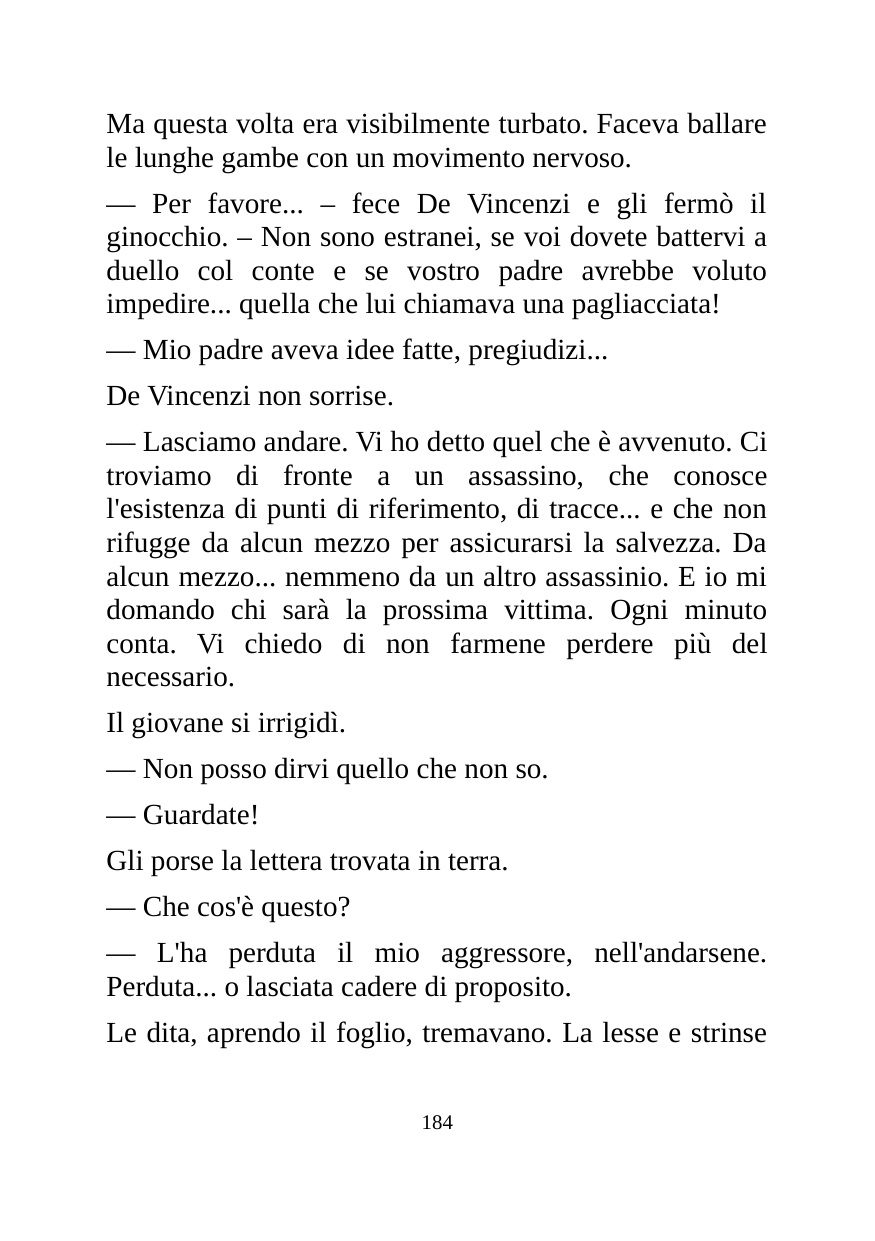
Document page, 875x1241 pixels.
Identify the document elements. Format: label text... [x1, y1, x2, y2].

text — Per favore... – fece De Vincenzi e gli fermò il ginocchio. – Non sono estranei, se voi dovete battervi a duello col conte e se vostro padre avrebbe voluto impedire... quella che lui chiamava una pagliacciata! [106, 186, 768, 320]
text — Che cos'è questo? [106, 889, 768, 923]
text — Non posso dirvi quello che non so. [106, 751, 768, 785]
text — L'ha perduta il mio aggressore, nell'andarsene. Perduta... o lasciata cadere di proposito. [106, 936, 768, 1003]
text — Mio padre aveva idee fatte, pregiudizi... [106, 332, 768, 366]
text De Vincenzi non sorrise. [106, 378, 768, 412]
text — Guardate! [106, 797, 768, 831]
text Ma questa volta era visibilmente turbato. Faceva ballare le lunghe gambe con un movimento nervoso. [106, 106, 768, 173]
text — Lasciamo andare. Vi ho detto quel che è avvenuto. Ci troviamo di fronte a un assassino, che conosce l'esistenza di punti di riferimento, di tracce... e che non rifugge da alcun mezzo per assicurarsi la salvezza. Da alcun mezzo... nemmeno da un altro assassinio. E io mi domando chi sarà la prossima vittima. Ogni minuto conta. Vi chiedo di non farmene perdere più del necessario. [106, 424, 768, 693]
text Gli porse la lettera trovata in terra. [106, 843, 768, 877]
text Il giovane si irrigidì. [106, 705, 768, 739]
text Le dita, aprendo il foglio, tremavano. La lesse e strinse [106, 1015, 768, 1049]
